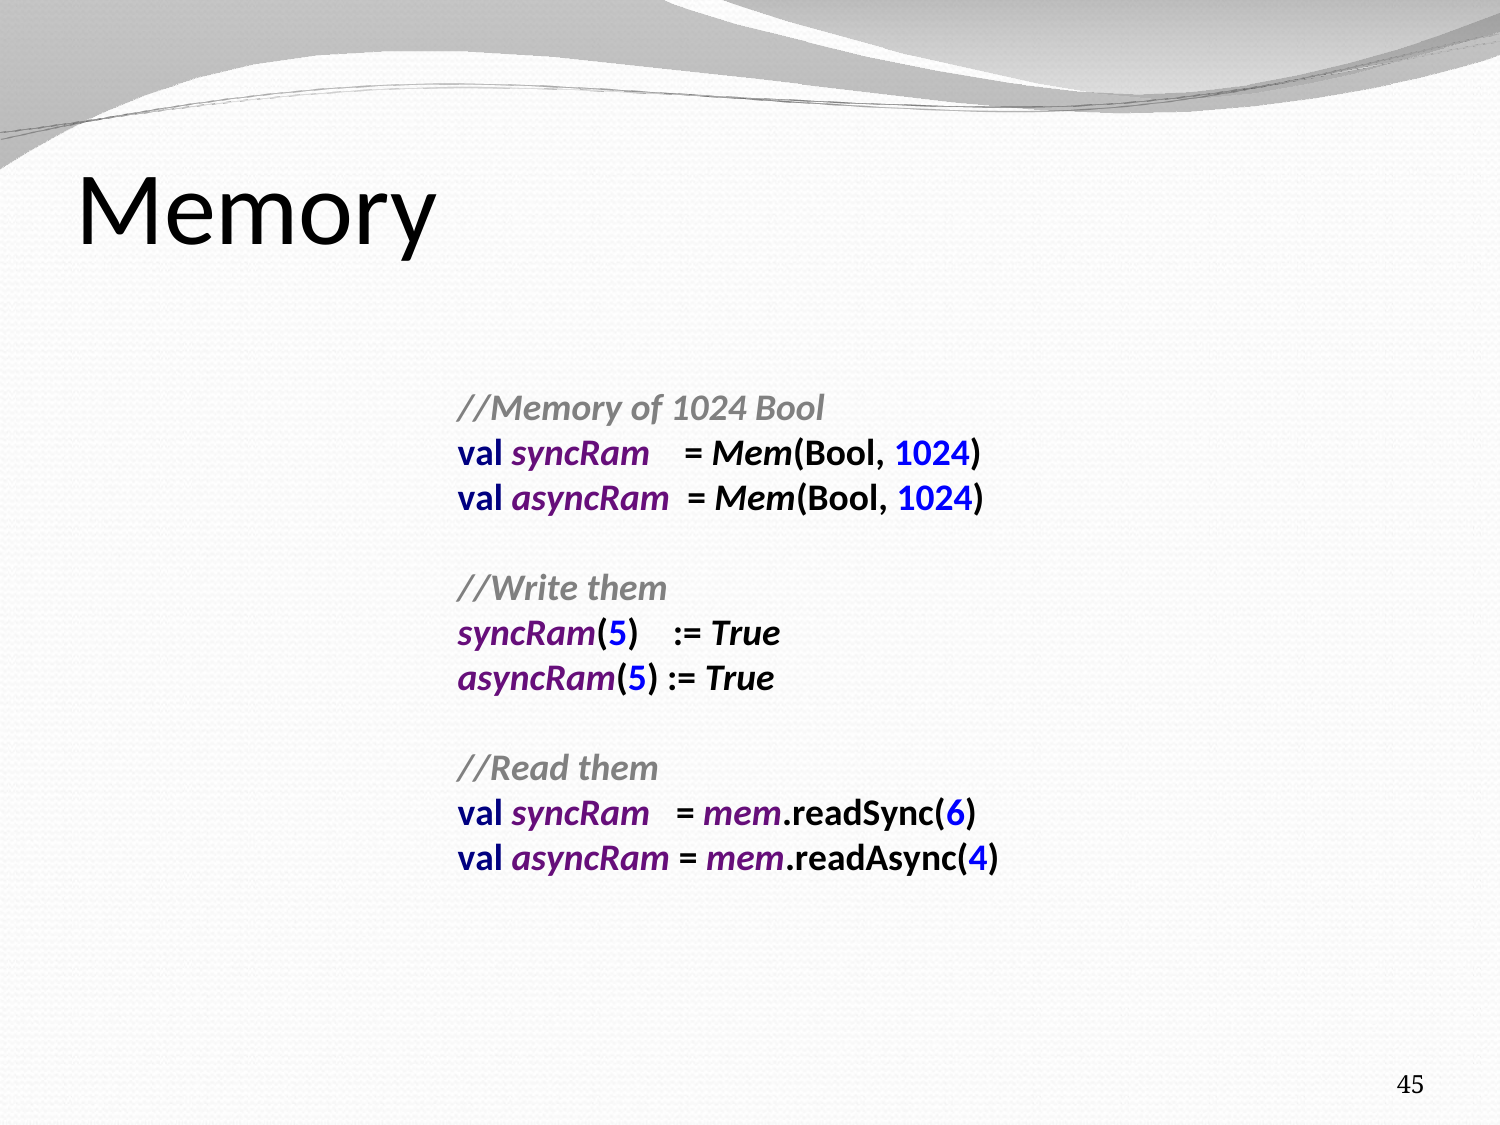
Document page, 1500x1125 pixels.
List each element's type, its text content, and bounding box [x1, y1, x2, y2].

picture [0, 0, 1500, 1125]
text_box //Memory of 1024 Bool val syncRam = Mem(Bool, 1024) val asyncRam = Mem(Bool, 1024) //Write them syncRam(5) := True asyncRam(5) := True //Read them val syncRam = mem.readSync(6) val asyncRam = mem.readAsync(4) [442, 375, 1015, 886]
title Memory [75, 78, 1426, 266]
text_box [1299, 1042, 1426, 1103]
